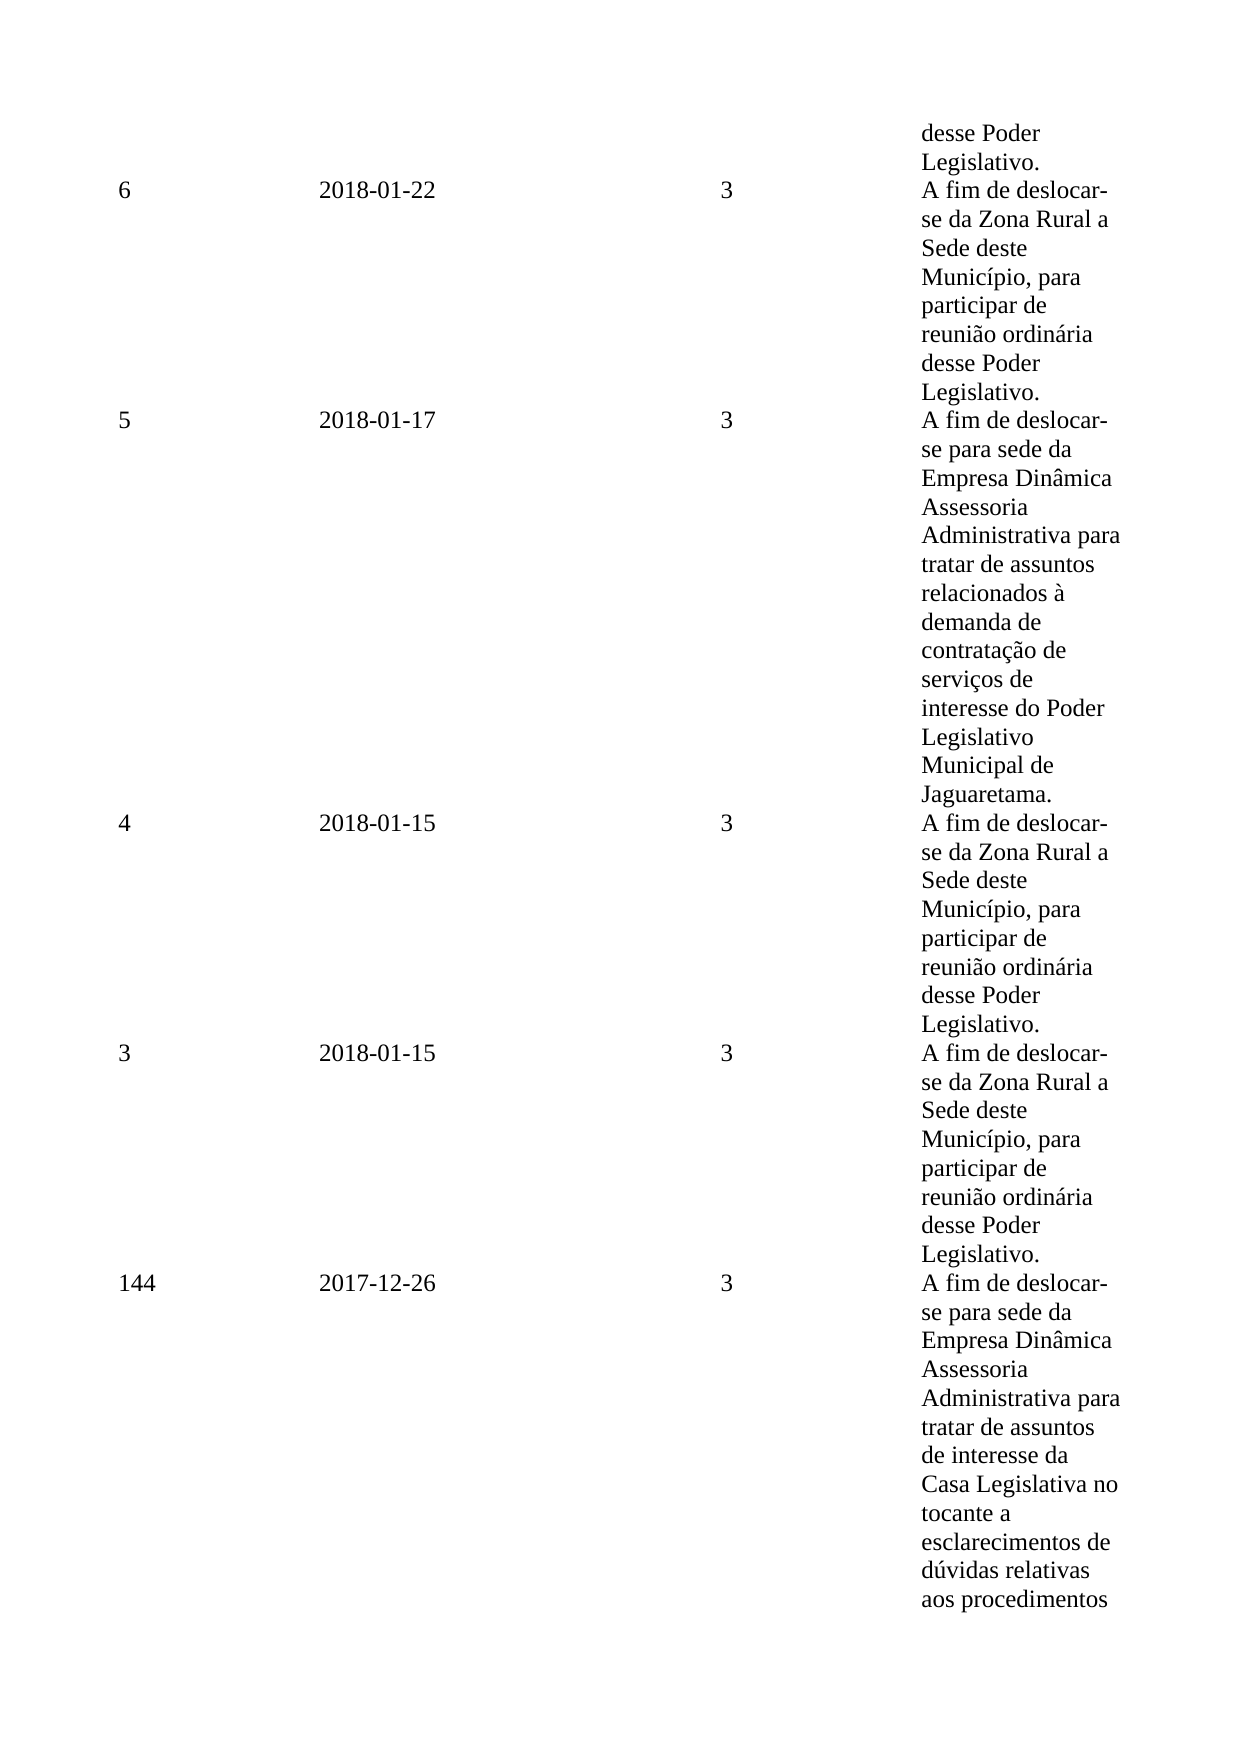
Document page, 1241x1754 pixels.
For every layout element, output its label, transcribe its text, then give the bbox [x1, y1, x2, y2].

table_cell A fim de deslocar-se da Zona Rural a Sede deste Município, para participar de reunião ordinária desse Poder Legislativo. [921, 808, 1122, 1038]
table_cell A fim de deslocar-se para sede da Empresa Dinâmica Assessoria Administrativa para tratar de assuntos relacionados à demanda de contratação de serviços de interesse do Poder Legislativo Municipal de Jaguaretama. [921, 406, 1122, 808]
table_cell 3 [720, 1038, 921, 1268]
table_cell [520, 406, 720, 808]
table_cell [720, 118, 921, 176]
table_cell A fim de deslocar-se da Zona Rural a Sede deste Município, para participar de reunião ordinária desse Poder Legislativo. [921, 176, 1122, 406]
table_cell 3 [118, 1038, 319, 1268]
table_cell 5 [118, 406, 319, 808]
table_cell 2018-01-15 [319, 1038, 519, 1268]
table_cell A fim de deslocar-se para sede da Empresa Dinâmica Assessoria Administrativa para tratar de assuntos de interesse da Casa Legislativa no tocante a esclarecimentos de dúvidas relativas aos procedimentos [921, 1268, 1122, 1613]
table_cell 144 [118, 1268, 319, 1613]
table_cell 2018-01-15 [319, 808, 519, 1038]
table_cell 3 [720, 176, 921, 406]
table_cell 2017-12-26 [319, 1268, 519, 1613]
table_cell 2018-01-17 [319, 406, 519, 808]
table_cell A fim de deslocar-se da Zona Rural a Sede deste Município, para participar de reunião ordinária desse Poder Legislativo. [921, 1038, 1122, 1268]
table_cell 3 [720, 1268, 921, 1613]
table_cell 2018-01-22 [319, 176, 519, 406]
table_cell 6 [118, 176, 319, 406]
table_cell 4 [118, 808, 319, 1038]
table_cell 3 [720, 406, 921, 808]
table_cell [118, 118, 319, 176]
table_cell 3 [720, 808, 921, 1038]
table_cell [520, 808, 720, 1038]
table_cell desse Poder Legislativo. [921, 118, 1122, 176]
table_cell [520, 118, 720, 176]
table_cell [319, 118, 519, 176]
table_cell [520, 1268, 720, 1613]
table_cell [520, 176, 720, 406]
table_cell [520, 1038, 720, 1268]
